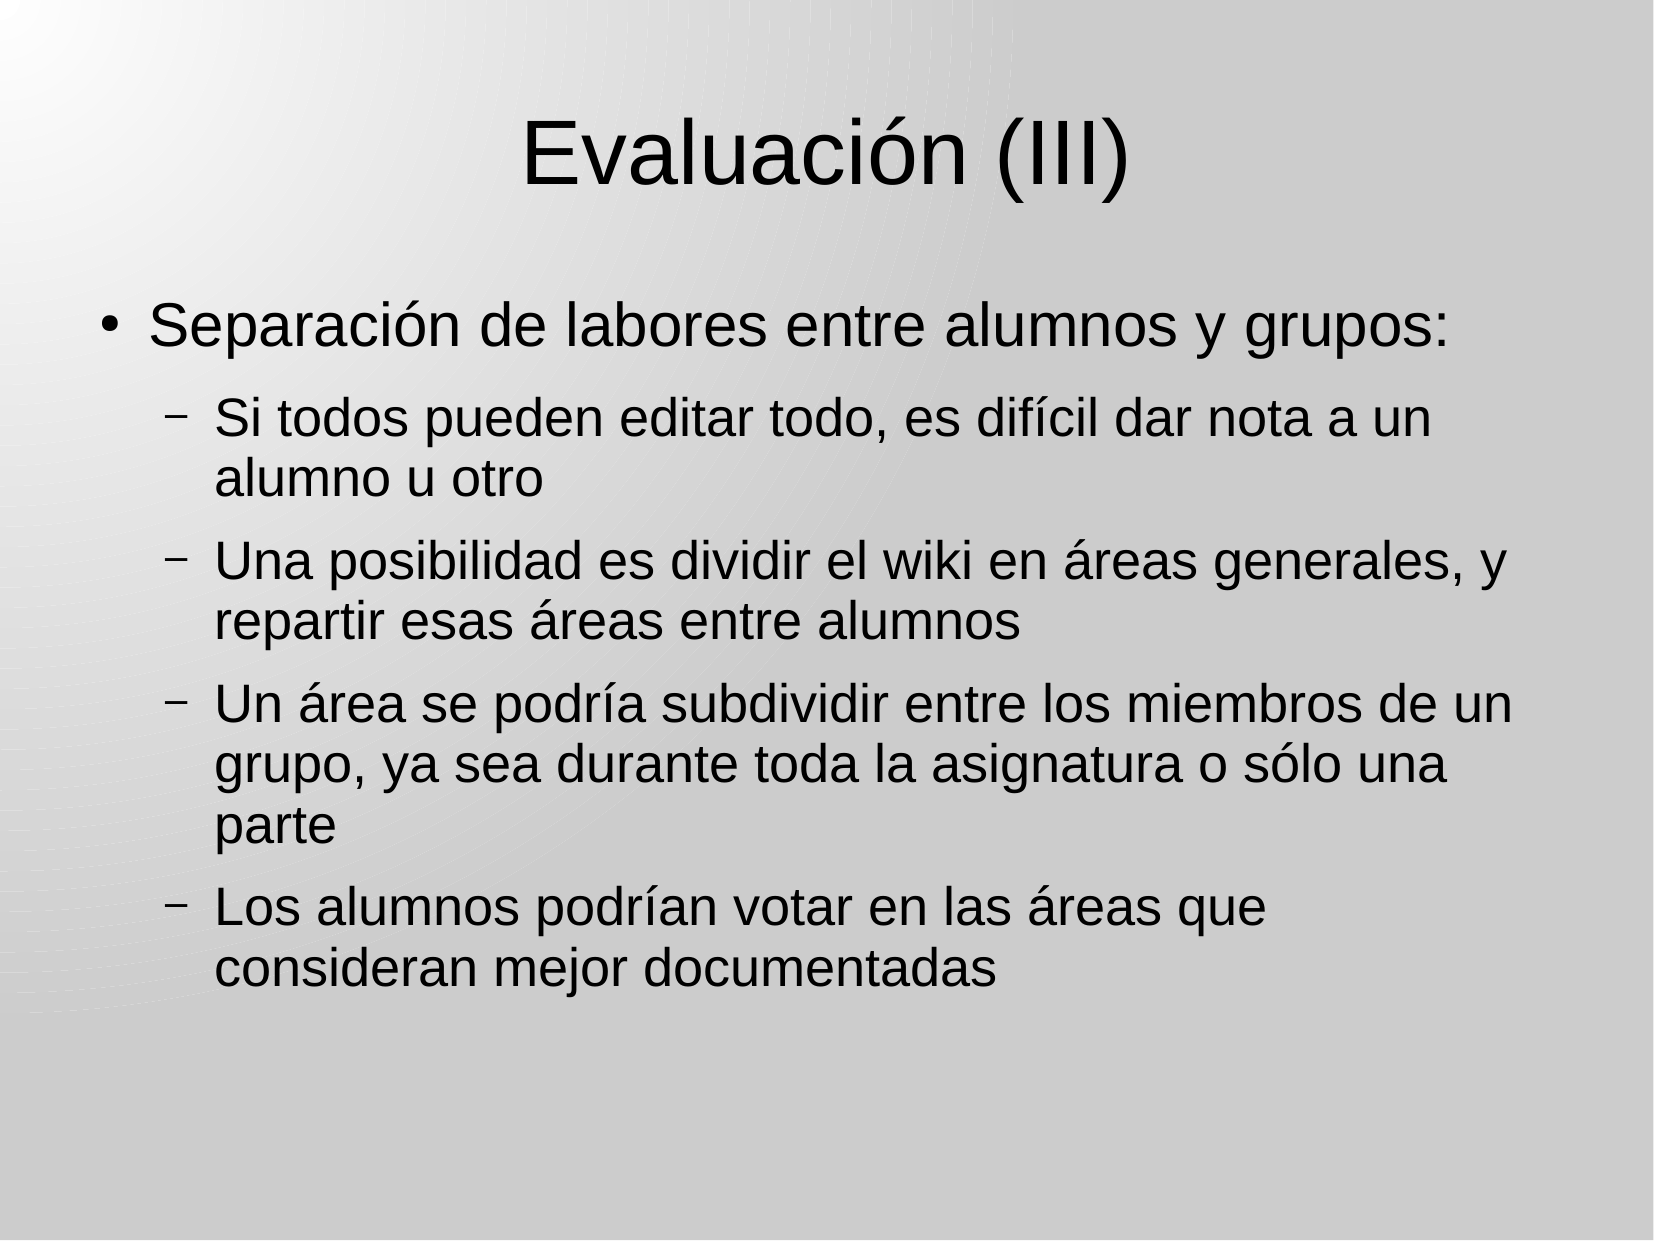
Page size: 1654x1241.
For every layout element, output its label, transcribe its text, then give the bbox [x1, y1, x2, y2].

title Evaluación (III) [82, 49, 1571, 257]
list Separación de labores entre alumnos y grupos: Si todos pueden editar todo, es difícil dar nota a un alumno u otro Una posibilidad es dividir el wiki en áreas generales, y repartir esas áreas entre alumnos Un área se podría subdividir entre los miembros de un grupo, ya sea durante toda la asignatura o sólo una parte Los alumnos podrían votar en las áreas que consideran mejor documentadas [82, 290, 1538, 1010]
